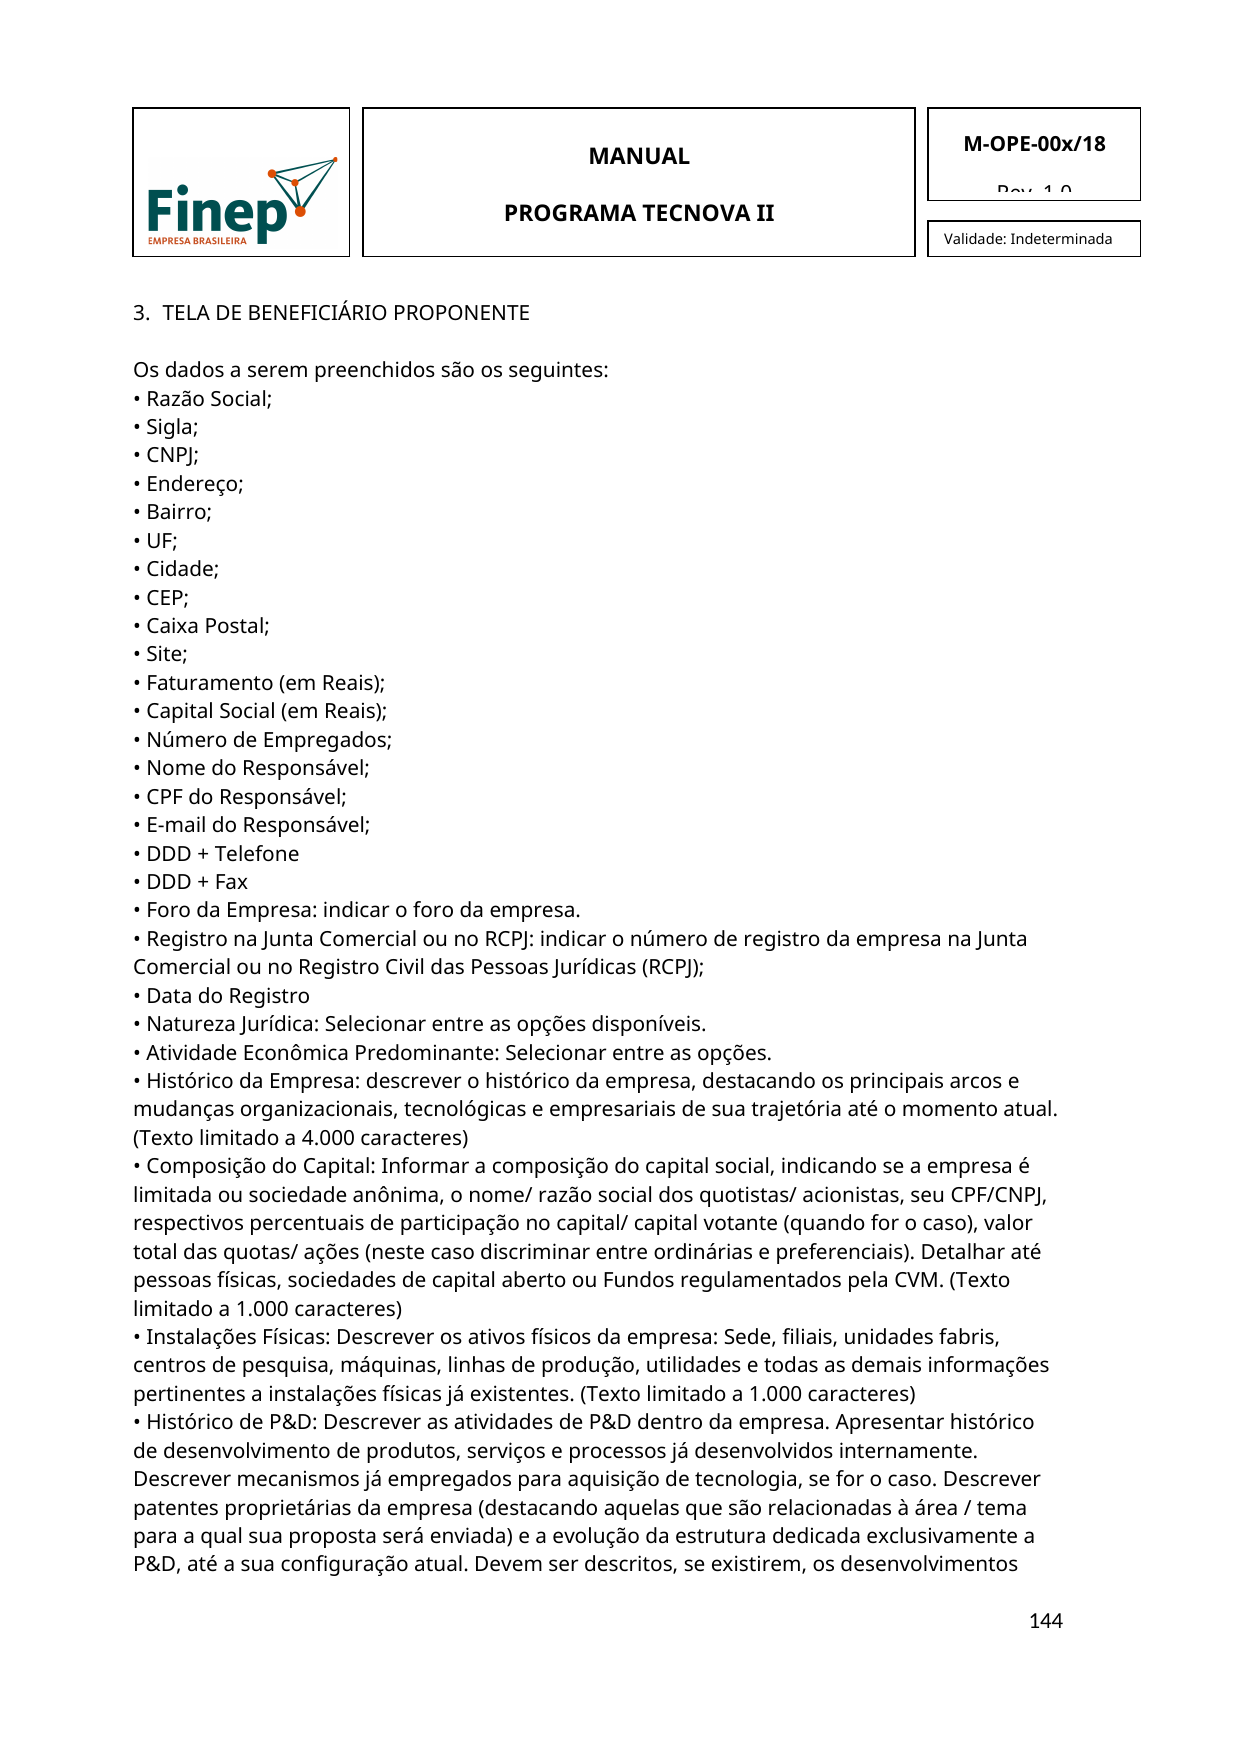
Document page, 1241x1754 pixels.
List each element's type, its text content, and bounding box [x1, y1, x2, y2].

text • Foro da Empresa: indicar o foro da empresa. [133, 896, 1063, 924]
list TELA DE BENEFICIÁRIO PROPONENTE [133, 298, 1063, 327]
text • Registro na Junta Comercial ou no RCPJ: indicar o número de registro da empresa na Junta Comercial ou no Registro Civil das Pessoas Jurídicas (RCPJ); [133, 924, 1063, 981]
text • Site; [133, 639, 1063, 668]
text • Endereço; [133, 469, 1063, 497]
text • Atividade Econômica Predominante: Selecionar entre as opções. [133, 1038, 1063, 1066]
text • Faturamento (em Reais); [133, 668, 1063, 696]
text • Composição do Capital: Informar a composição do capital social, indicando se a empresa é limitada ou sociedade anônima, o nome/ razão social dos quotistas/ acionistas, seu CPF/CNPJ, respectivos percentuais de participação no capital/ capital votante (quando for o caso), valor total das quotas/ ações (neste caso discriminar entre ordinárias e preferenciais). Detalhar até pessoas físicas, sociedades de capital aberto ou Fundos regulamentados pela CVM. (Texto limitado a 1.000 caracteres) [133, 1151, 1063, 1322]
text • Data do Registro [133, 981, 1063, 1009]
text • CNPJ; [133, 441, 1063, 469]
text • DDD + Telefone [133, 839, 1063, 867]
text • Natureza Jurídica: Selecionar entre as opções disponíveis. [133, 1009, 1063, 1038]
text • Capital Social (em Reais); [133, 696, 1063, 725]
text • DDD + Fax [133, 867, 1063, 896]
text • Bairro; [133, 497, 1063, 526]
text • Sigla; [133, 412, 1063, 441]
text • E-mail do Responsável; [133, 810, 1063, 839]
text • Instalações Físicas: Descrever os ativos físicos da empresa: Sede, filiais, unidades fabris, centros de pesquisa, máquinas, linhas de produção, utilidades e todas as demais informações pertinentes a instalações físicas já existentes. (Texto limitado a 1.000 caracteres) [133, 1322, 1063, 1407]
text • Histórico de P&D: Descrever as atividades de P&D dentro da empresa. Apresentar histórico de desenvolvimento de produtos, serviços e processos já desenvolvidos internamente. Descrever mecanismos já empregados para aquisição de tecnologia, se for o caso. Descrever patentes proprietárias da empresa (destacando aquelas que são relacionadas à área / tema para a qual sua proposta será enviada) e a evolução da estrutura dedicada exclusivamente a P&D, até a sua configuração atual. Devem ser descritos, se existirem, os desenvolvimentos [133, 1407, 1063, 1578]
text • Número de Empregados; [133, 725, 1063, 753]
text • Caixa Postal; [133, 611, 1063, 639]
text • Cidade; [133, 554, 1063, 583]
text • CEP; [133, 583, 1063, 611]
text • UF; [133, 526, 1063, 554]
text • CPF do Responsável; [133, 782, 1063, 810]
text • Histórico da Empresa: descrever o histórico da empresa, destacando os principais arcos e mudanças organizacionais, tecnológicas e empresariais de sua trajetória até o momento atual. (Texto limitado a 4.000 caracteres) [133, 1066, 1063, 1151]
text Os dados a serem preenchidos são os seguintes: [133, 355, 1063, 384]
text • Nome do Responsável; [133, 753, 1063, 782]
text • Razão Social; [133, 384, 1063, 412]
